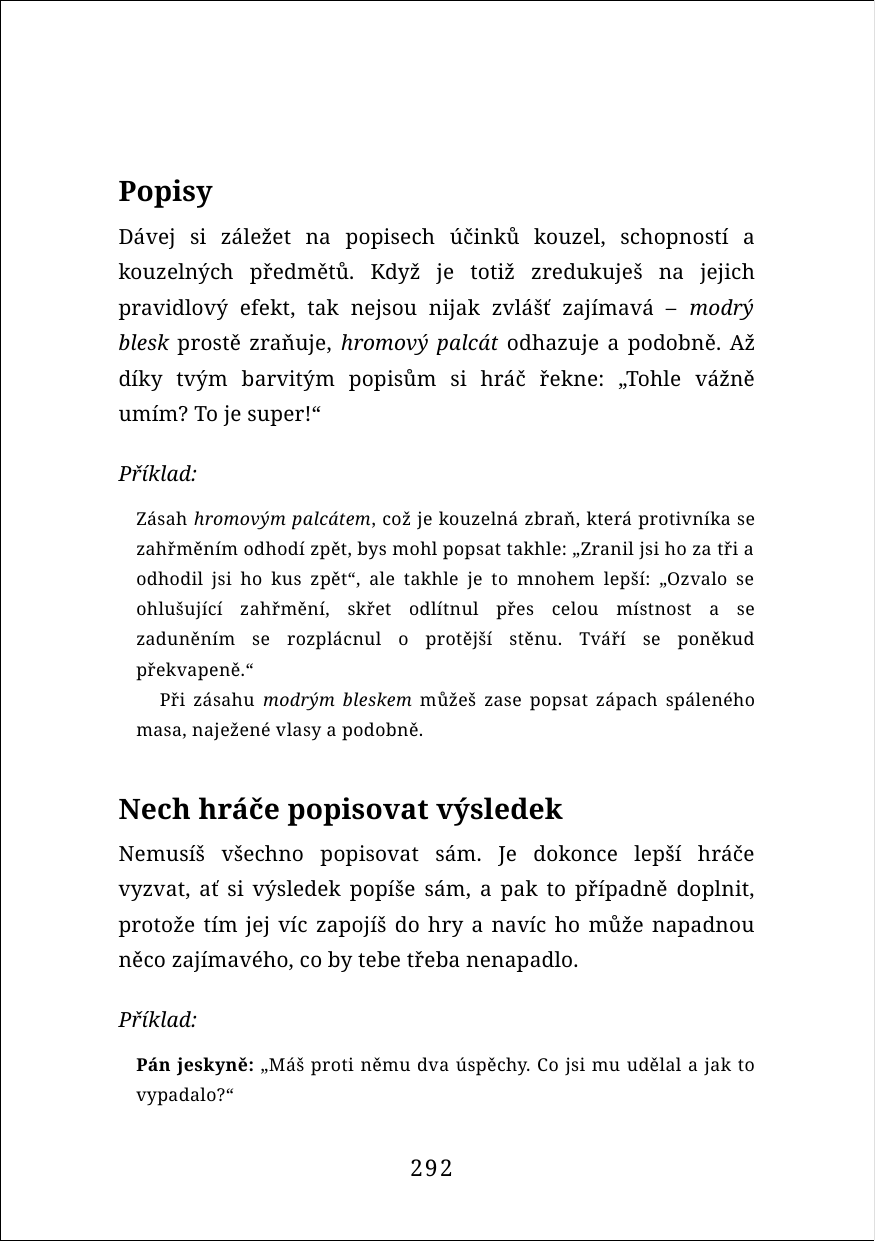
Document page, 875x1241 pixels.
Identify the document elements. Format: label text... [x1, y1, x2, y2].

text Zásah hromovým palcátem, což je kouzelná zbraň, která protivníka se zahřměním odhodí zpět, bys mohl popsat takhle: „Zranil jsi ho za tři a odhodil jsi ho kus zpět“, ale takhle je to mnohem lepší: „Ozvalo se ohlušující zahřmění, skřet odlítnul přes celou místnost a se zaduněním se rozplácnul o protější stěnu. Tváří se poněkud překvapeně.“ Při zásahu modrým bleskem můžeš zase popsat zápach spáleného masa, naježené vlasy a podobně. [136, 506, 756, 742]
text Pán jeskyně: „Máš proti němu dva úspěchy. Co jsi mu udělal a jak to vypadalo?“ [136, 1052, 756, 1106]
text Příklad: [118, 459, 756, 487]
text Příklad: [118, 1005, 756, 1033]
text Dávej si záležet na popisech účinků kouzel, schopností a kouzelných předmětů. Když je totiž zredukuješ na jejich pravidlový efekt, tak nejsou nijak zvlášť zajímavá – modrý blesk prostě zraňuje, hromový palcát odhazuje a podobně. Až díky tvým barvitým popisům si hráč řekne: „Tohle vážně umím? To je super!“ [118, 222, 756, 428]
text Nemusíš všechno popisovat sám. Je dokonce lepší hráče vyzvat, ať si výsledek popíše sám, a pak to případně doplnit, protože tím jej víc zapojíš do hry a navíc ho může napadnou něco zajímavého, co by tebe třeba nenapadlo. [118, 839, 756, 974]
subtitle Popisy [118, 172, 756, 210]
subtitle Nech hráče popisovat výsledek [118, 789, 756, 827]
